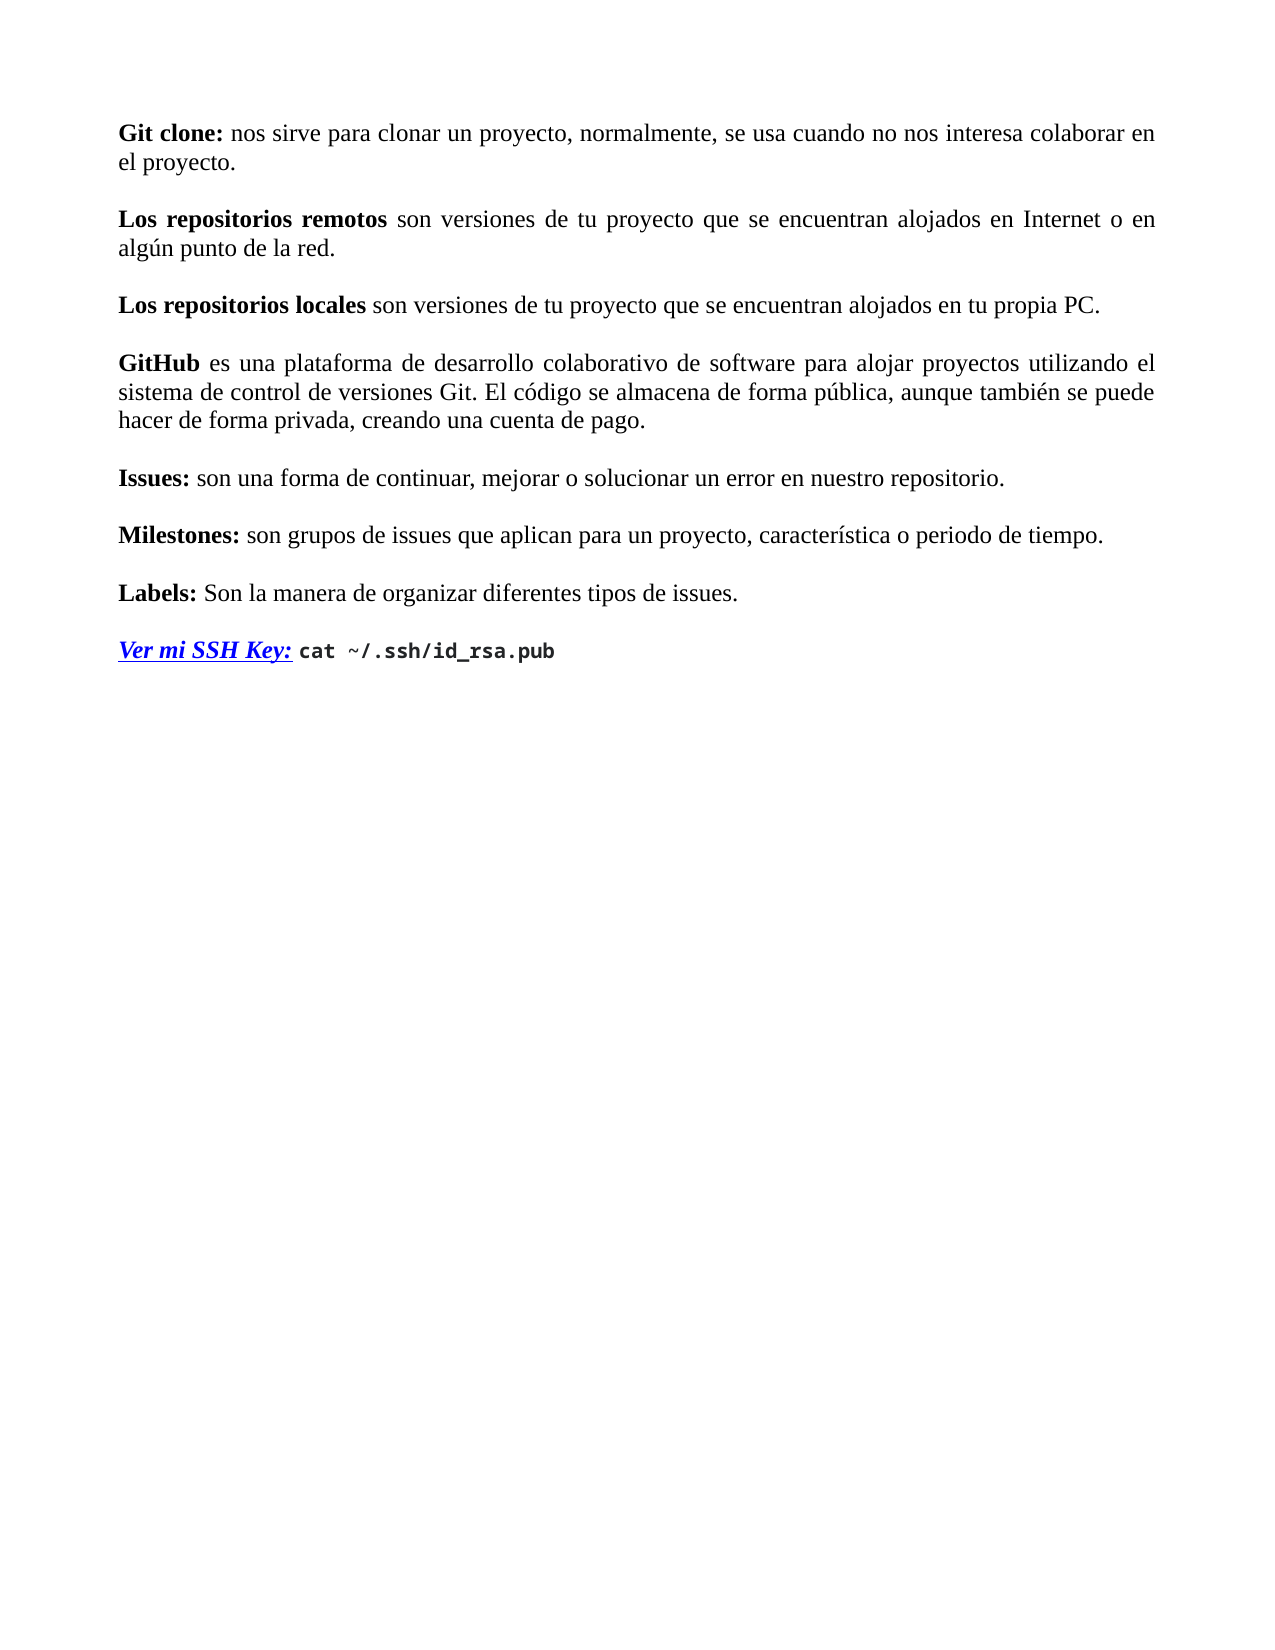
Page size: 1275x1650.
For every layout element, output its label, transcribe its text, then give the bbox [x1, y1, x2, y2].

text Labels: Son la manera de organizar diferentes tipos de issues. [118, 578, 1157, 607]
text Ver mi SSH Key: cat ~/.ssh/id_rsa.pub [118, 636, 1157, 665]
text GitHub es una plataforma de desarrollo colaborativo de software para alojar proyectos utilizando el sistema de control de versiones Git. El código se almacena de forma pública, aunque también se puede hacer de forma privada, creando una cuenta de pago. [118, 348, 1157, 434]
text Los repositorios locales son versiones de tu proyecto que se encuentran alojados en tu propia PC. [118, 291, 1157, 319]
text Milestones: son grupos de issues que aplican para un proyecto, característica o periodo de tiempo. [118, 521, 1157, 549]
text Git clone: nos sirve para clonar un proyecto, normalmente, se usa cuando no nos interesa colaborar en el proyecto. [118, 118, 1157, 176]
text Issues: son una forma de continuar, mejorar o solucionar un error en nuestro repositorio. [118, 463, 1157, 492]
text Los repositorios remotos son versiones de tu proyecto que se encuentran alojados en Internet o en algún punto de la red. [118, 204, 1157, 262]
